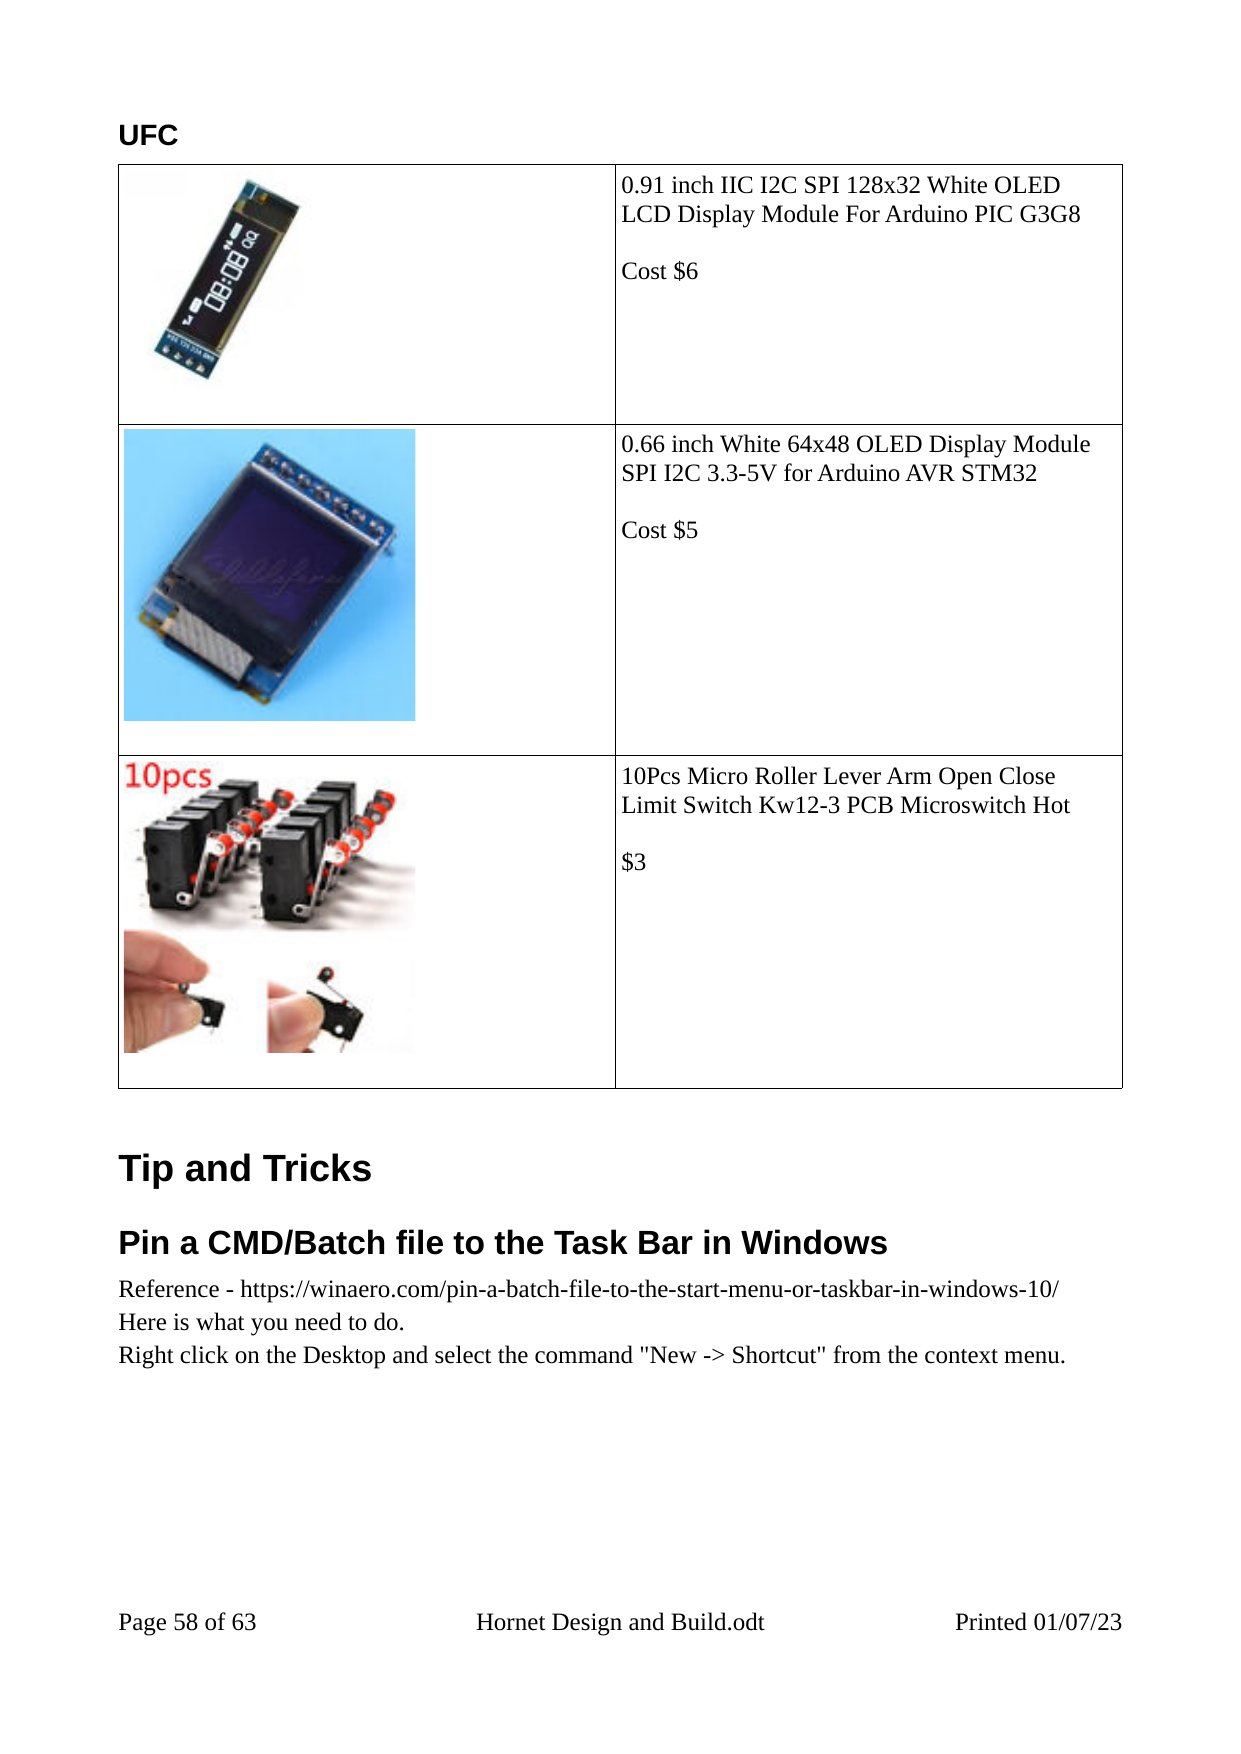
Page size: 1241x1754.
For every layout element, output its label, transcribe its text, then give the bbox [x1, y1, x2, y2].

text Reference - https://winaero.com/pin-a-batch-file-to-the-start-menu-or-taskbar-in-windows-10/ [118, 1274, 1122, 1302]
table_cell [119, 756, 615, 1087]
picture [123, 170, 343, 389]
subtitle UFC [118, 118, 1122, 152]
picture [123, 429, 416, 721]
picture [123, 761, 416, 1053]
table_header [119, 165, 615, 423]
text Here is what you need to do. [118, 1307, 1122, 1335]
text Right click on the Desktop and select the command "New -> Shortcut" from the context menu. [118, 1340, 1122, 1368]
table_header 0.91 inch IIC I2C SPI 128x32 White OLED LCD Display Module For Arduino PIC G3G8 Cost $6 [616, 165, 1122, 423]
table_cell 10Pcs Micro Roller Lever Arm Open Close Limit Switch Kw12-3 PCB Microswitch Hot $3 [616, 756, 1122, 1087]
table_cell [119, 425, 615, 755]
table_cell 0.66 inch White 64x48 OLED Display Module SPI I2C 3.3-5V for Arduino AVR STM32 Cost $5 [616, 425, 1122, 755]
subtitle Pin a CMD/Batch file to the Task Bar in Windows [118, 1222, 1122, 1261]
subtitle Tip and Tricks [118, 1146, 1122, 1189]
